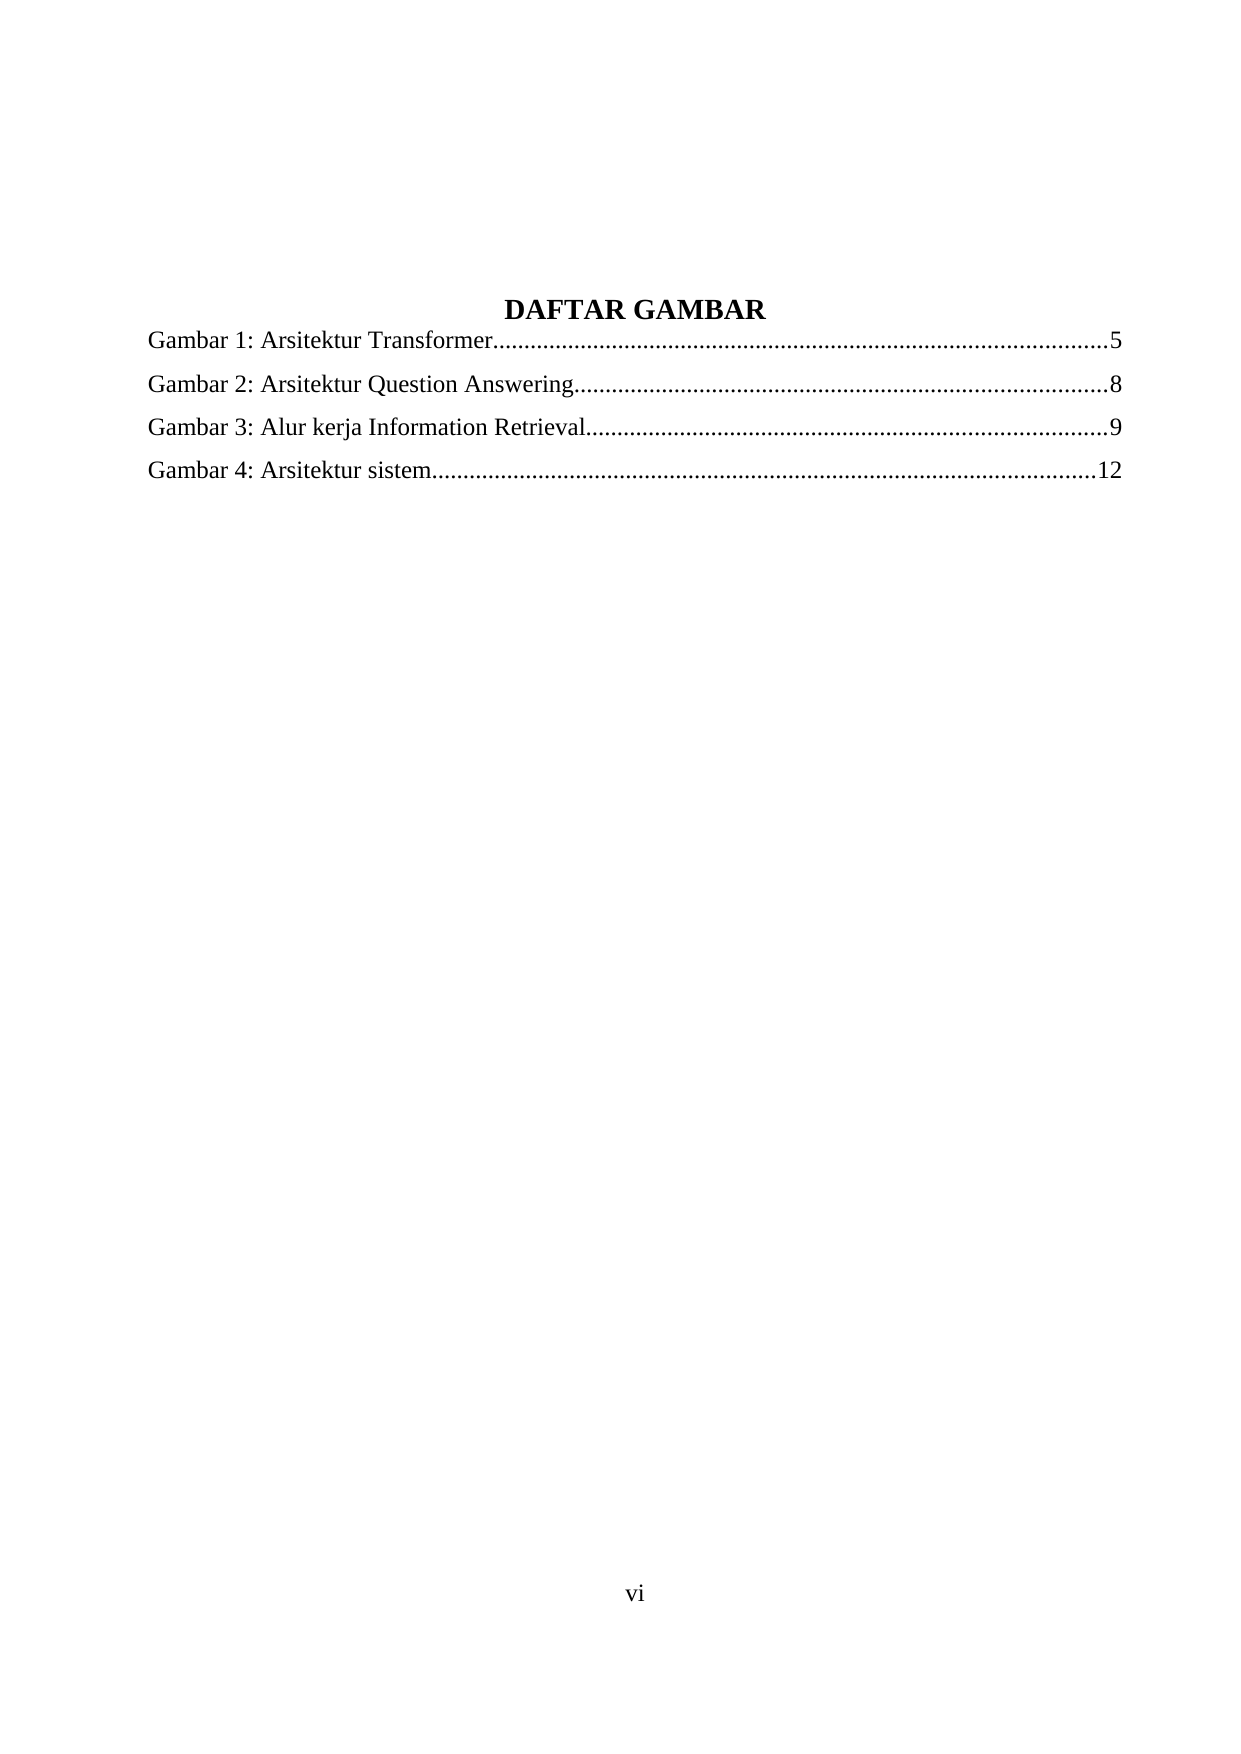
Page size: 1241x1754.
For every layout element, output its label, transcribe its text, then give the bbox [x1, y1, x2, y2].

text Gambar 4: Arsitektur sistem 12 [148, 455, 1122, 484]
text Gambar 3: Alur kerja Information Retrieval 9 [148, 412, 1122, 441]
text Gambar 2: Arsitektur Question Answering 8 [148, 369, 1122, 397]
subtitle DAFTAR GAMBAR [148, 292, 1122, 326]
text Gambar 1: Arsitektur Transformer 5 [148, 326, 1122, 354]
